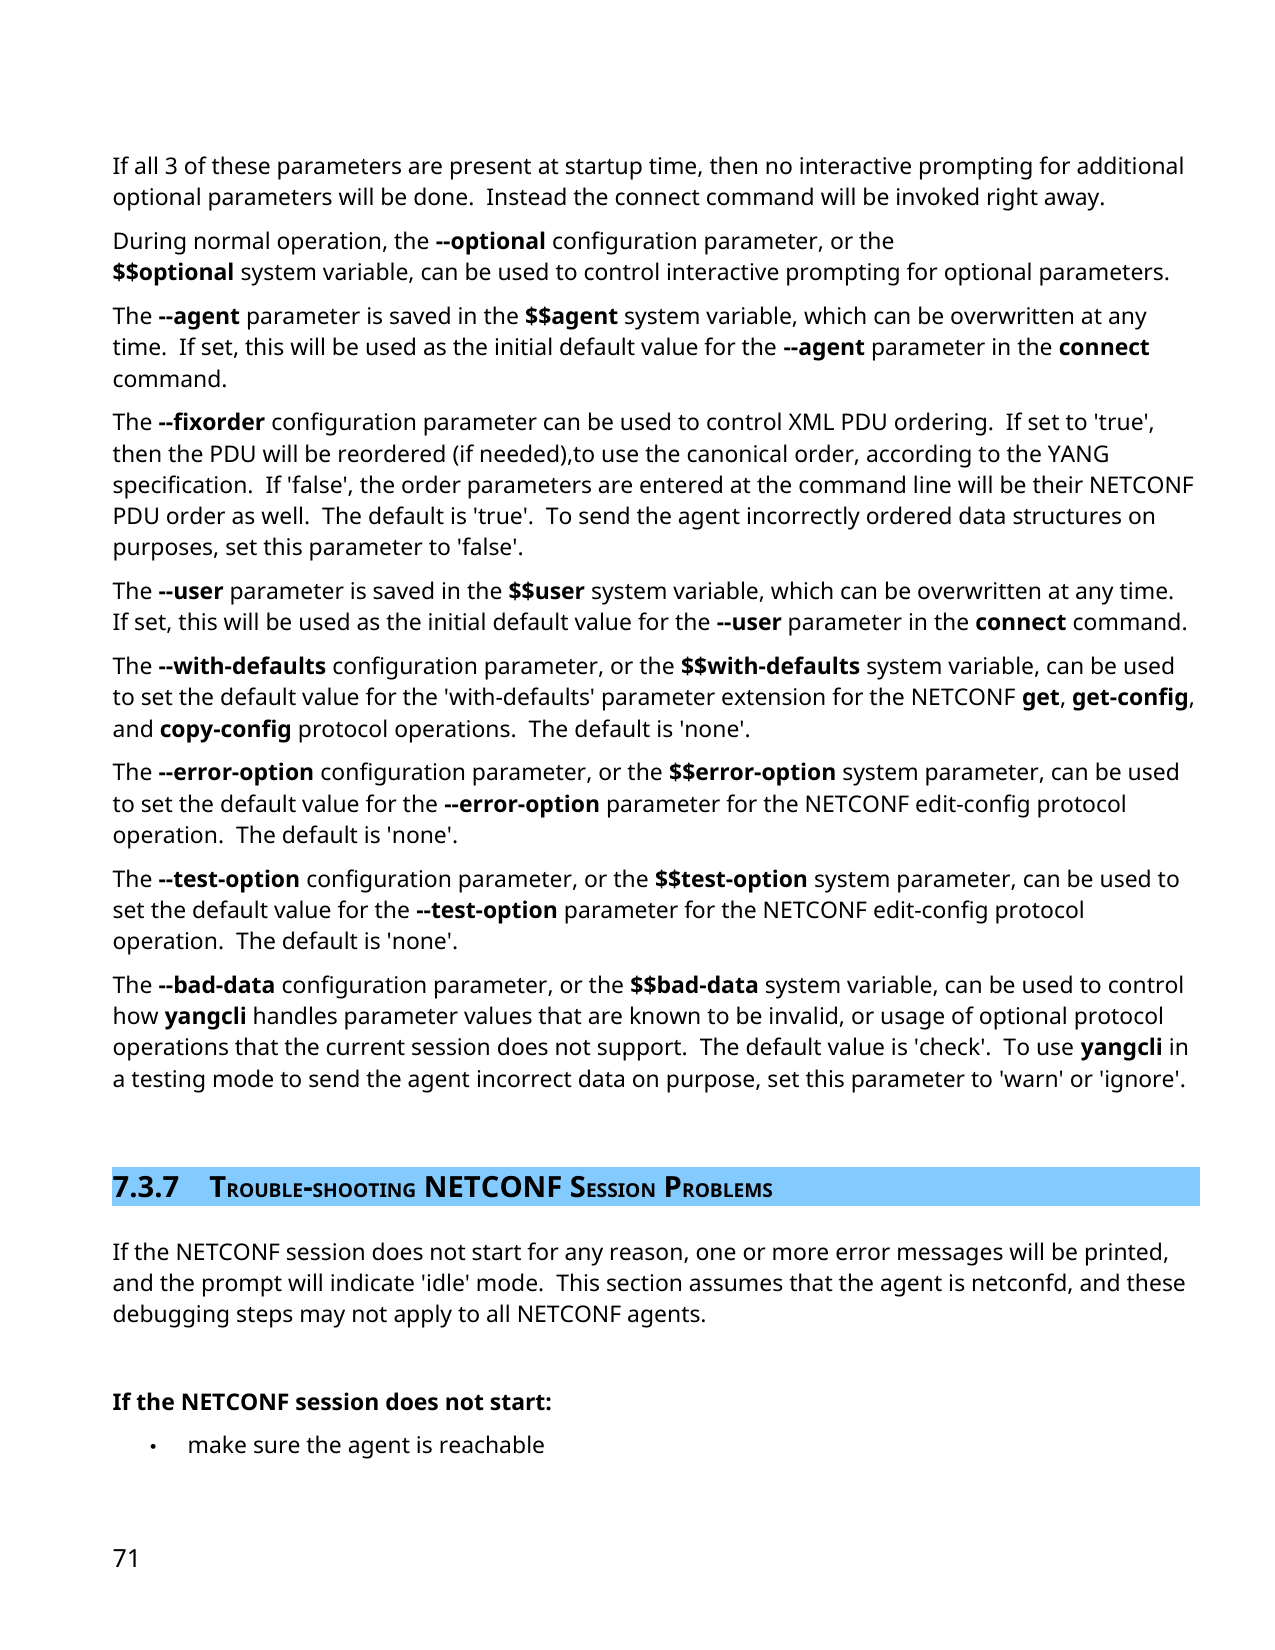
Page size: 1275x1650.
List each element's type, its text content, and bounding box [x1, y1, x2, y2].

text The --bad-data configuration parameter, or the $$bad-data system variable, can be used to control how yangcli handles parameter values that are known to be invalid, or usage of optional protocol operations that the current session does not support. The default value is 'check'. To use yangcli in a testing mode to send the agent incorrect data on purpose, set this parameter to 'warn' or 'ignore'. [112, 969, 1200, 1094]
text If the NETCONF session does not start: [112, 1386, 1200, 1417]
text The --test-option configuration parameter, or the $$test-option system parameter, can be used to set the default value for the --test-option parameter for the NETCONF edit-config protocol operation. The default is 'none'. [112, 862, 1200, 956]
text If all 3 of these parameters are present at startup time, then no interactive prompting for additional optional parameters will be done. Instead the connect command will be invoked right away. [112, 150, 1200, 212]
subtitle Trouble-shooting NETCONF Session Problems [112, 1167, 1200, 1206]
text The --user parameter is saved in the $$user system variable, which can be overwritten at any time. If set, this will be used as the initial default value for the --user parameter in the connect command. [112, 575, 1200, 637]
text If the NETCONF session does not start for any reason, one or more error messages will be printed, and the prompt will indicate 'idle' mode. This section assumes that the agent is netconfd, and these debugging steps may not apply to all NETCONF agents. [112, 1236, 1200, 1329]
text The --agent parameter is saved in the $$agent system variable, which can be overwritten at any time. If set, this will be used as the initial default value for the --agent parameter in the connect command. [112, 300, 1200, 394]
text The --error-option configuration parameter, or the $$error-option system parameter, can be used to set the default value for the --error-option parameter for the NETCONF edit-config protocol operation. The default is 'none'. [112, 756, 1200, 850]
text The --with-defaults configuration parameter, or the $$with-defaults system variable, can be used to set the default value for the 'with-defaults' parameter extension for the NETCONF get, get-config, and copy-config protocol operations. The default is 'none'. [112, 650, 1200, 744]
list make sure the agent is reachable [150, 1429, 1200, 1461]
text The --fixorder configuration parameter can be used to control XML PDU ordering. If set to 'true', then the PDU will be reordered (if needed),to use the canonical order, according to the YANG specification. If 'false', the order parameters are entered at the command line will be their NETCONF PDU order as well. The default is 'true'. To send the agent incorrectly ordered data structures on purposes, set this parameter to 'false'. [112, 406, 1200, 562]
text During normal operation, the --optional configuration parameter, or the $$optional system variable, can be used to control interactive prompting for optional parameters. [112, 225, 1200, 287]
